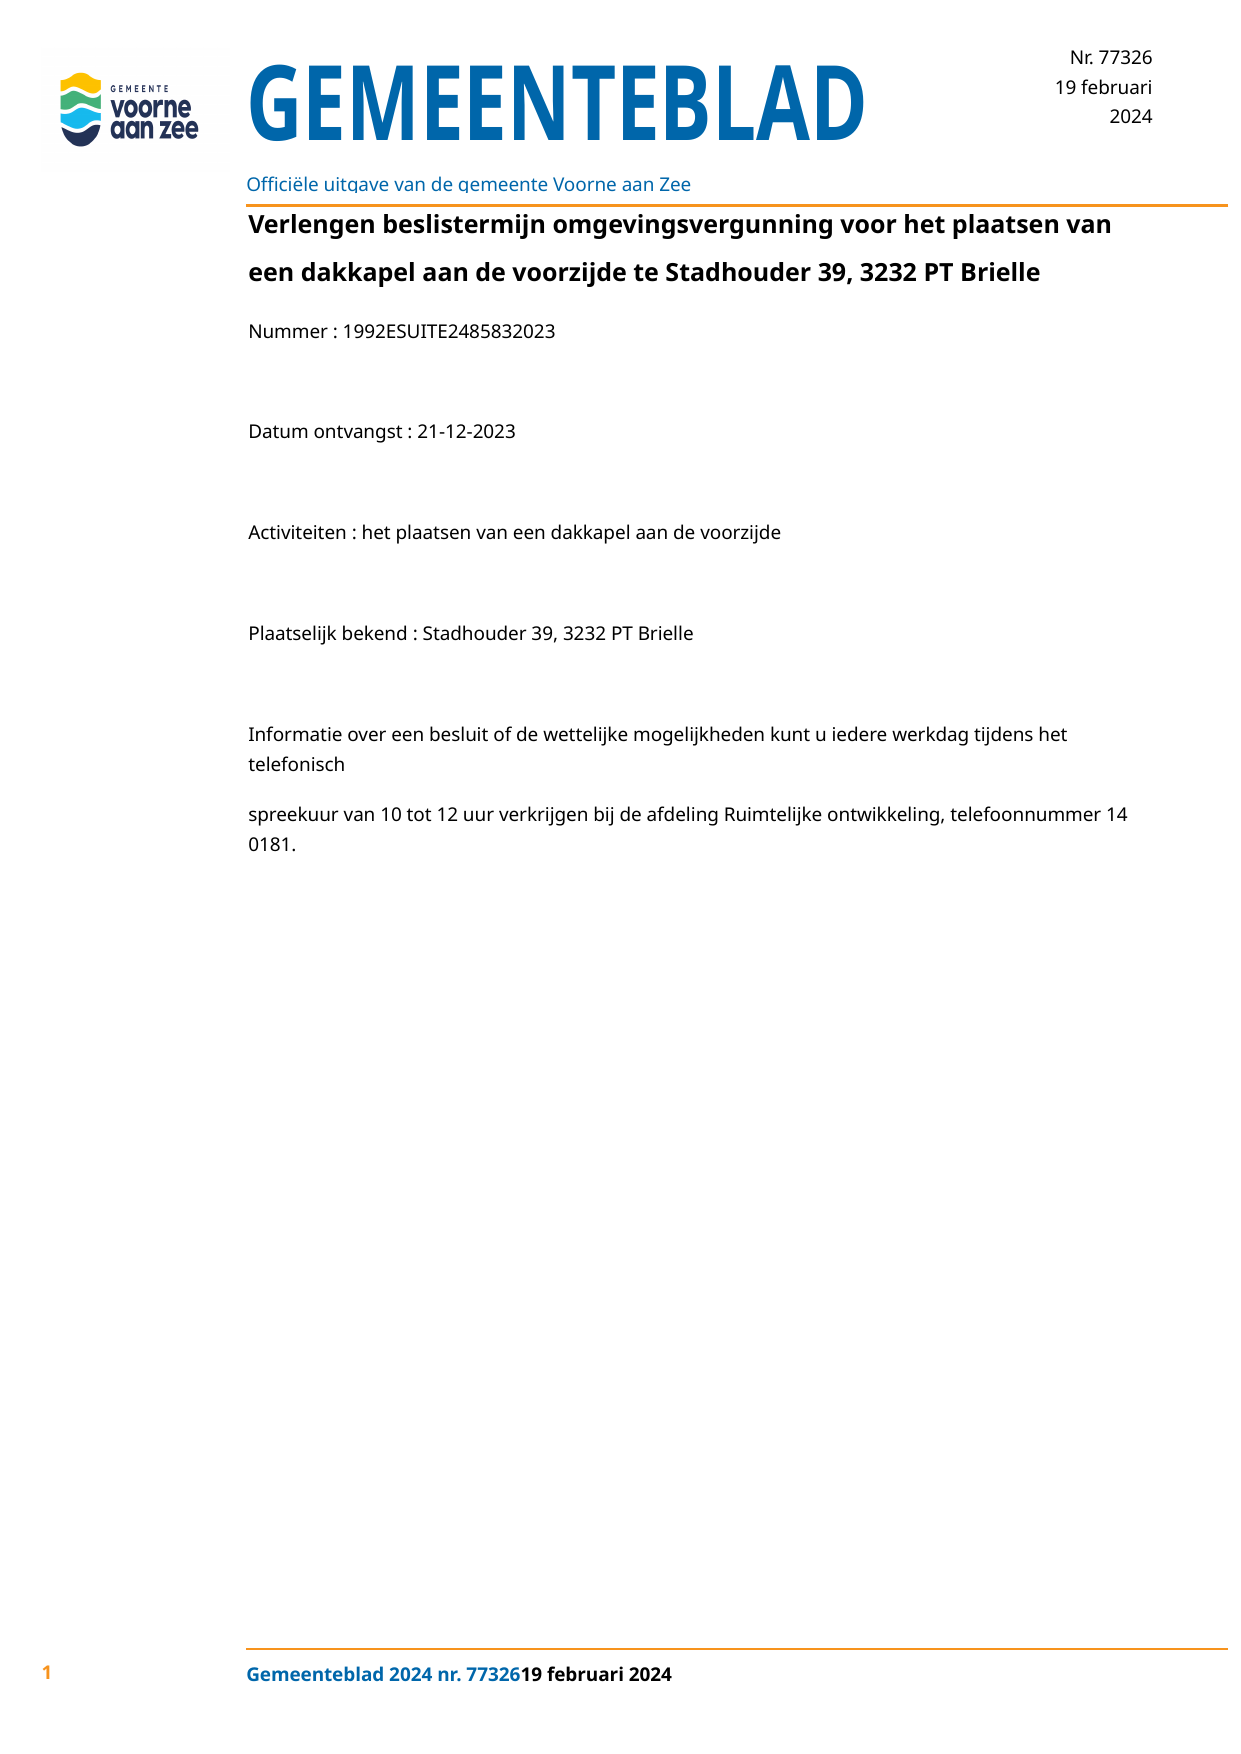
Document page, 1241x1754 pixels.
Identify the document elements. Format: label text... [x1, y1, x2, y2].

picture [41, 47, 231, 172]
text Verlengen beslistermijn omgevingsvergunning voor het plaatsen van een dakkapel aan de voorzijde te Stadhouder 39, 3232 PT Brielle [248, 207, 1152, 288]
text Plaatselijk bekend : Stadhouder 39, 3232 PT Brielle [248, 620, 1152, 646]
text Nummer : 1992ESUITE2485832023 [248, 318, 1152, 344]
text spreekuur van 10 tot 12 uur verkrijgen bij de afdeling Ruimtelijke ontwikkeling, telefoonnummer 14 0181. [248, 801, 1152, 857]
text Datum ontvangst : 21-12-2023 [248, 419, 1152, 444]
text Informatie over een besluit of de wettelijke mogelijkheden kunt u iedere werkdag tijdens het telefonisch [248, 721, 1152, 777]
text Activiteiten : het plaatsen van een dakkapel aan de voorzijde [248, 519, 1152, 545]
